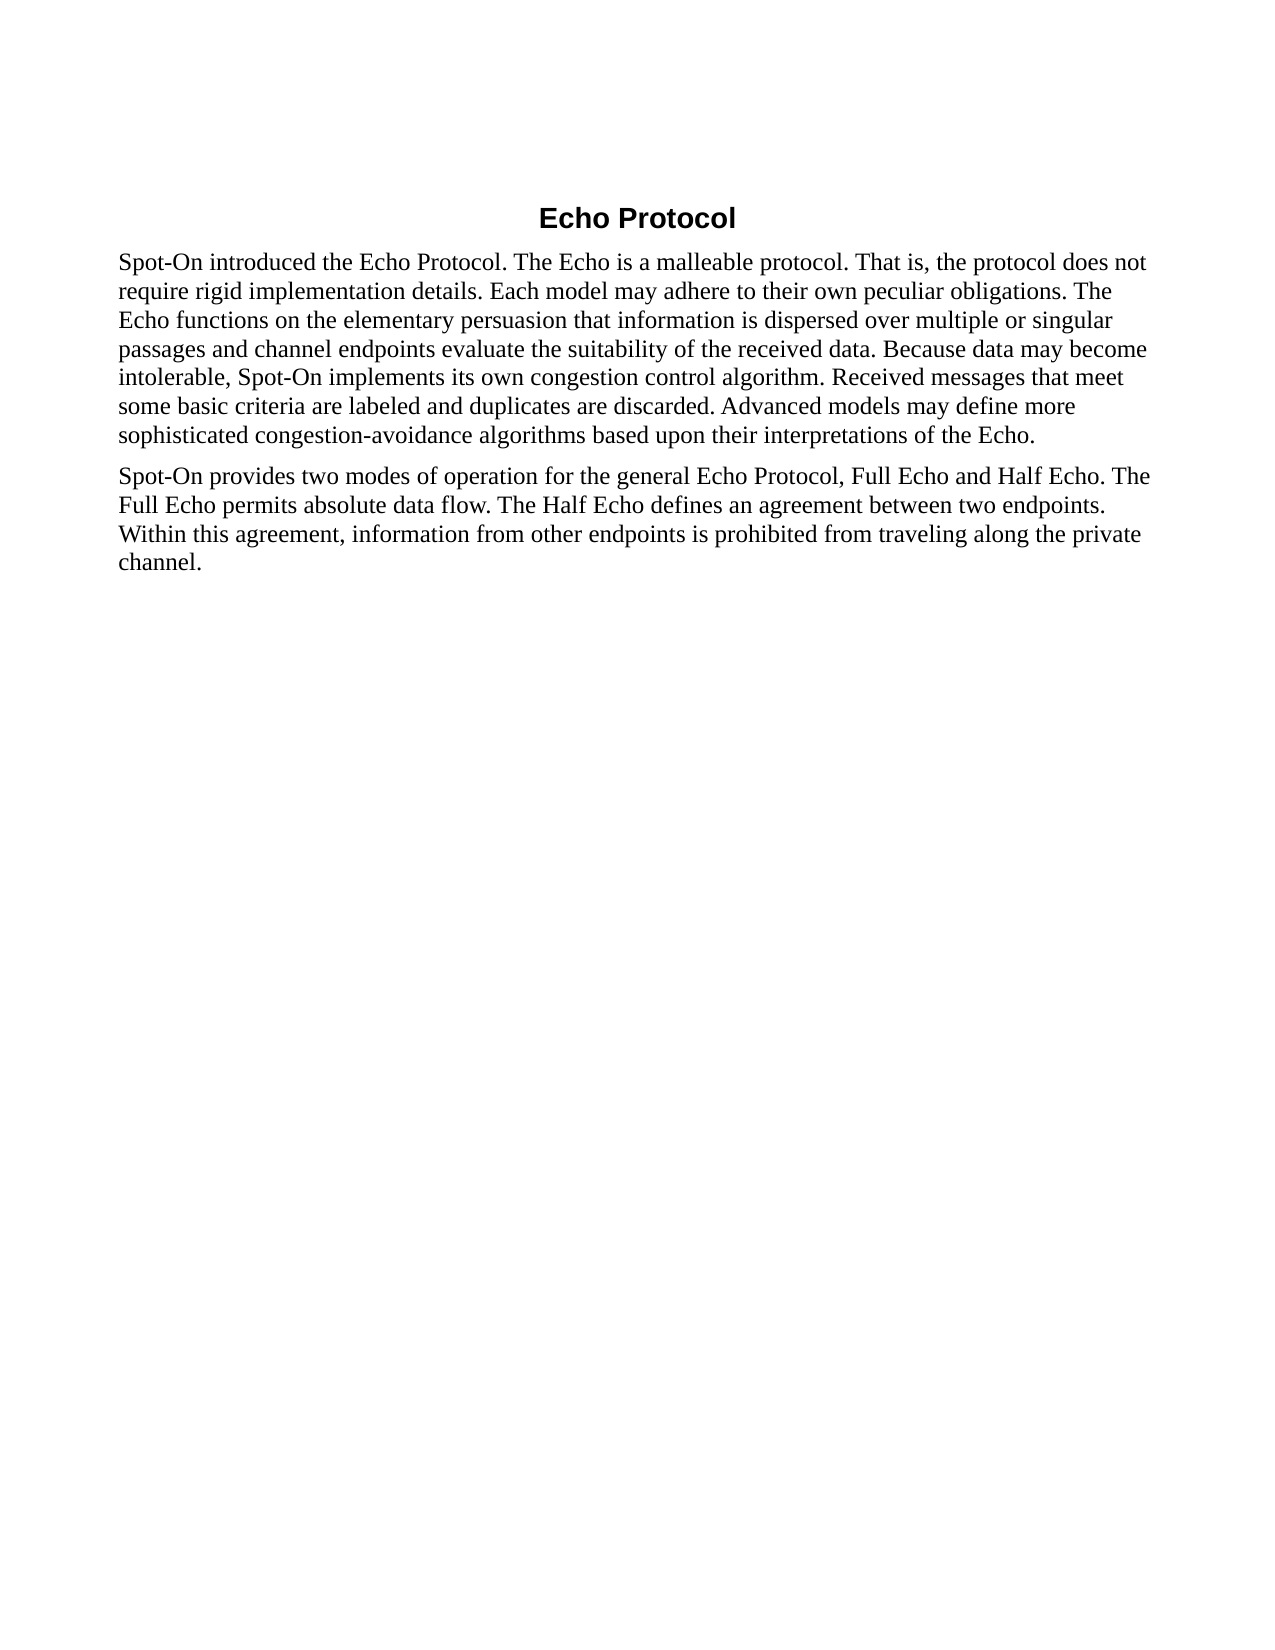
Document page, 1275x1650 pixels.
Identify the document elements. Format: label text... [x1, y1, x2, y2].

subtitle Echo Protocol [118, 201, 1157, 235]
text Spot-On provides two modes of operation for the general Echo Protocol, Full Echo and Half Echo. The Full Echo permits absolute data flow. The Half Echo defines an agreement between two endpoints. Within this agreement, information from other endpoints is prohibited from traveling along the private channel. [118, 461, 1157, 576]
text Spot-On introduced the Echo Protocol. The Echo is a malleable protocol. That is, the protocol does not require rigid implementation details. Each model may adhere to their own peculiar obligations. The Echo functions on the elementary persuasion that information is dispersed over multiple or singular passages and channel endpoints evaluate the suitability of the received data. Because data may become intolerable, Spot-On implements its own congestion control algorithm. Received messages that meet some basic criteria are labeled and duplicates are discarded. Advanced models may define more sophisticated congestion-avoidance algorithms based upon their interpretations of the Echo. [118, 247, 1157, 449]
